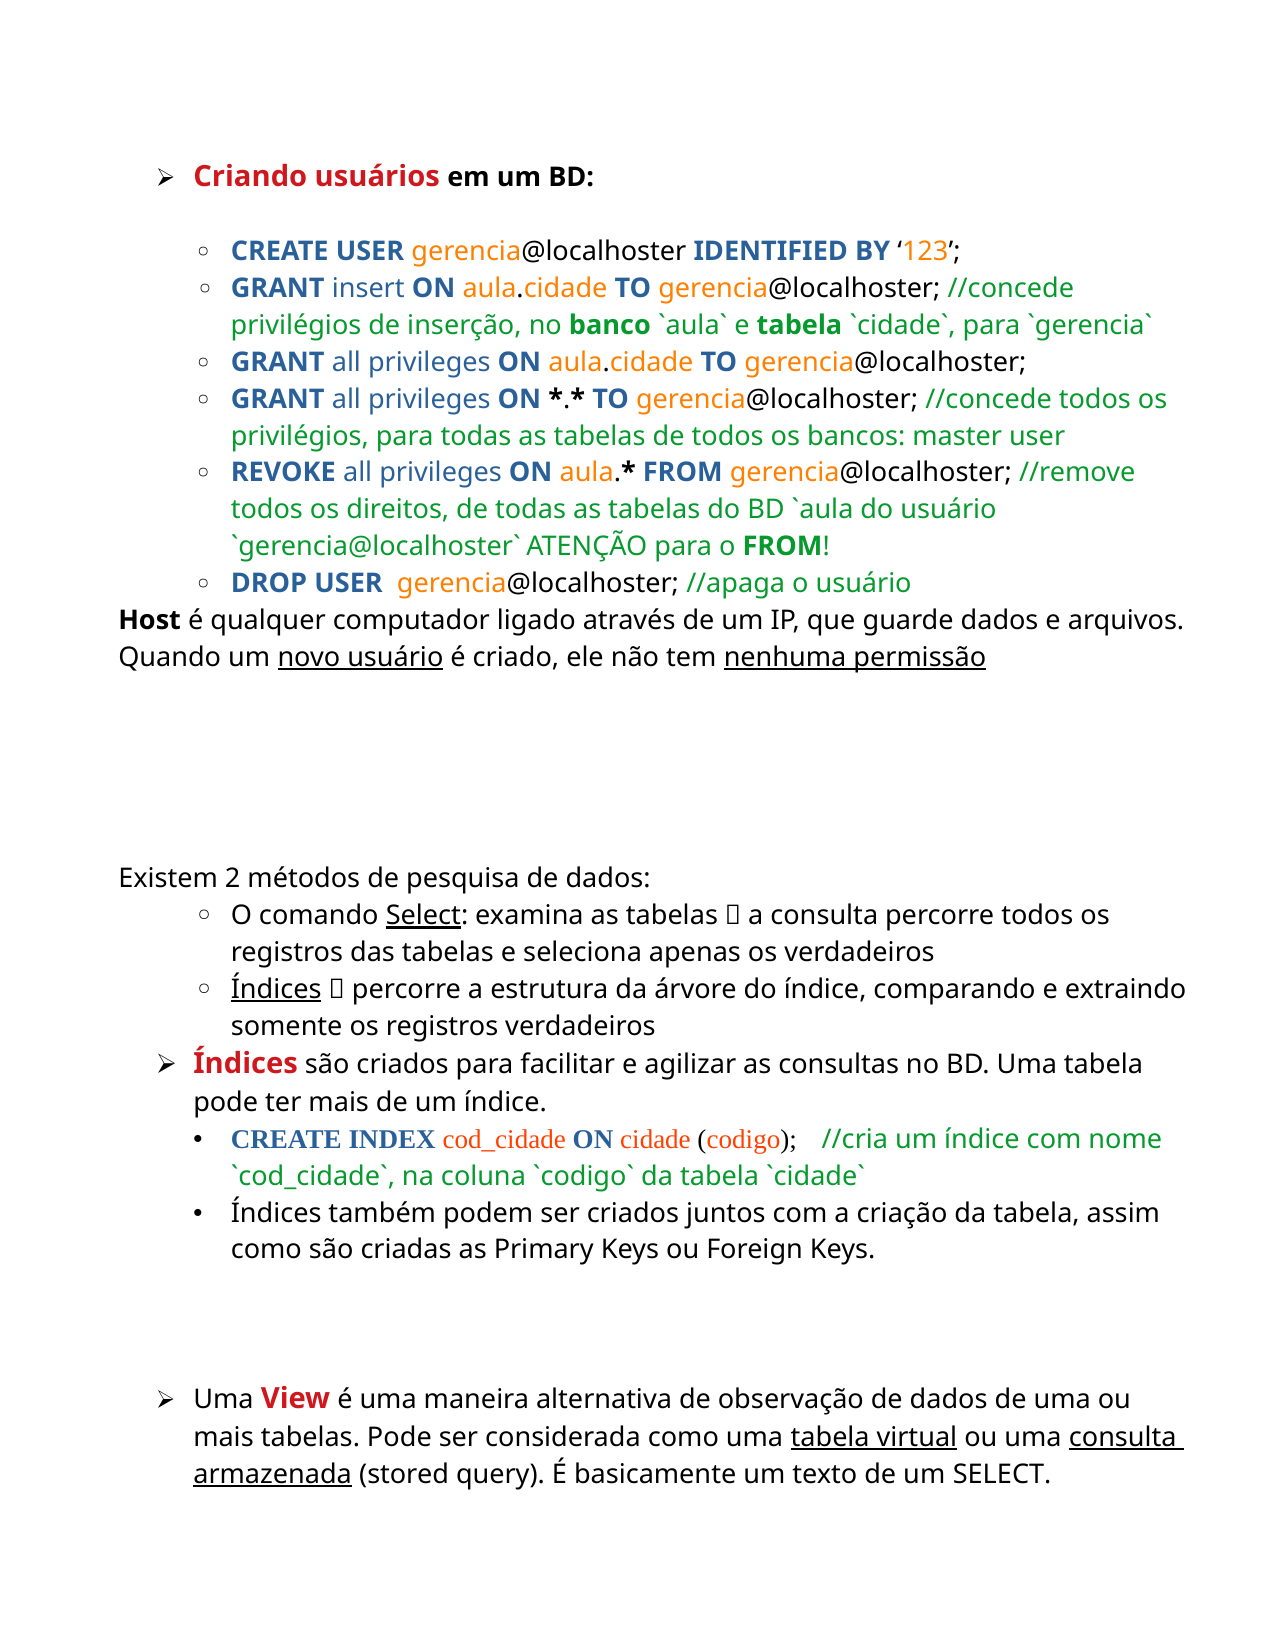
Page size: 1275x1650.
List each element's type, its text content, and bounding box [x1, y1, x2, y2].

list Uma View é uma maneira alternativa de observação de dados de uma ou mais tabelas. Pode ser considerada como uma tabela virtual ou uma consulta armazenada (stored query). É basicamente um texto de um SELECT. [156, 1377, 1193, 1491]
text Host é qualquer computador ligado através de um IP, que guarde dados e arquivos. [118, 600, 1193, 637]
list DROP USER gerencia@localhoster; //apaga o usuário [193, 563, 1193, 600]
list GRANT insert ON aula.cidade TO gerencia@localhoster; //concede privilégios de inserção, no banco `aula` e tabela `cidade`, para `gerencia` [195, 268, 1211, 342]
list GRANT all privileges ON *.* TO gerencia@localhoster; //concede todos os privilégios, para todas as tabelas de todos os bancos: master user [193, 379, 1193, 453]
list GRANT all privileges ON aula.cidade TO gerencia@localhoster; [193, 342, 1193, 379]
list O comando Select: examina as tabelas  a consulta percorre todos os registros das tabelas e seleciona apenas os verdadeiros [193, 895, 1193, 969]
list Índices  percorre a estrutura da árvore do índice, comparando e extraindo somente os registros verdadeiros [193, 969, 1193, 1043]
list CREATE INDEX cod_cidade ON cidade (codigo); //cria um índice com nome `cod_cidade`, na coluna `codigo` da tabela `cidade` [193, 1119, 1193, 1193]
list Índices também podem ser criados juntos com a criação da tabela, assim como são criadas as Primary Keys ou Foreign Keys. [193, 1193, 1193, 1267]
list CREATE USER gerencia@localhoster IDENTIFIED BY ‘123’; [193, 232, 1193, 268]
list Criando usuários em um BD: [156, 155, 1193, 195]
text Existem 2 métodos de pesquisa de dados: [118, 858, 1193, 895]
list REVOKE all privileges ON aula.* FROM gerencia@localhoster; //remove todos os direitos, de todas as tabelas do BD `aula do usuário `gerencia@localhoster` ATENÇÃO para o FROM! [193, 453, 1193, 563]
list Índices são criados para facilitar e agilizar as consultas no BD. Uma tabela pode ter mais de um índice. [156, 1043, 1193, 1119]
text Quando um novo usuário é criado, ele não tem nenhuma permissão [118, 637, 1193, 711]
